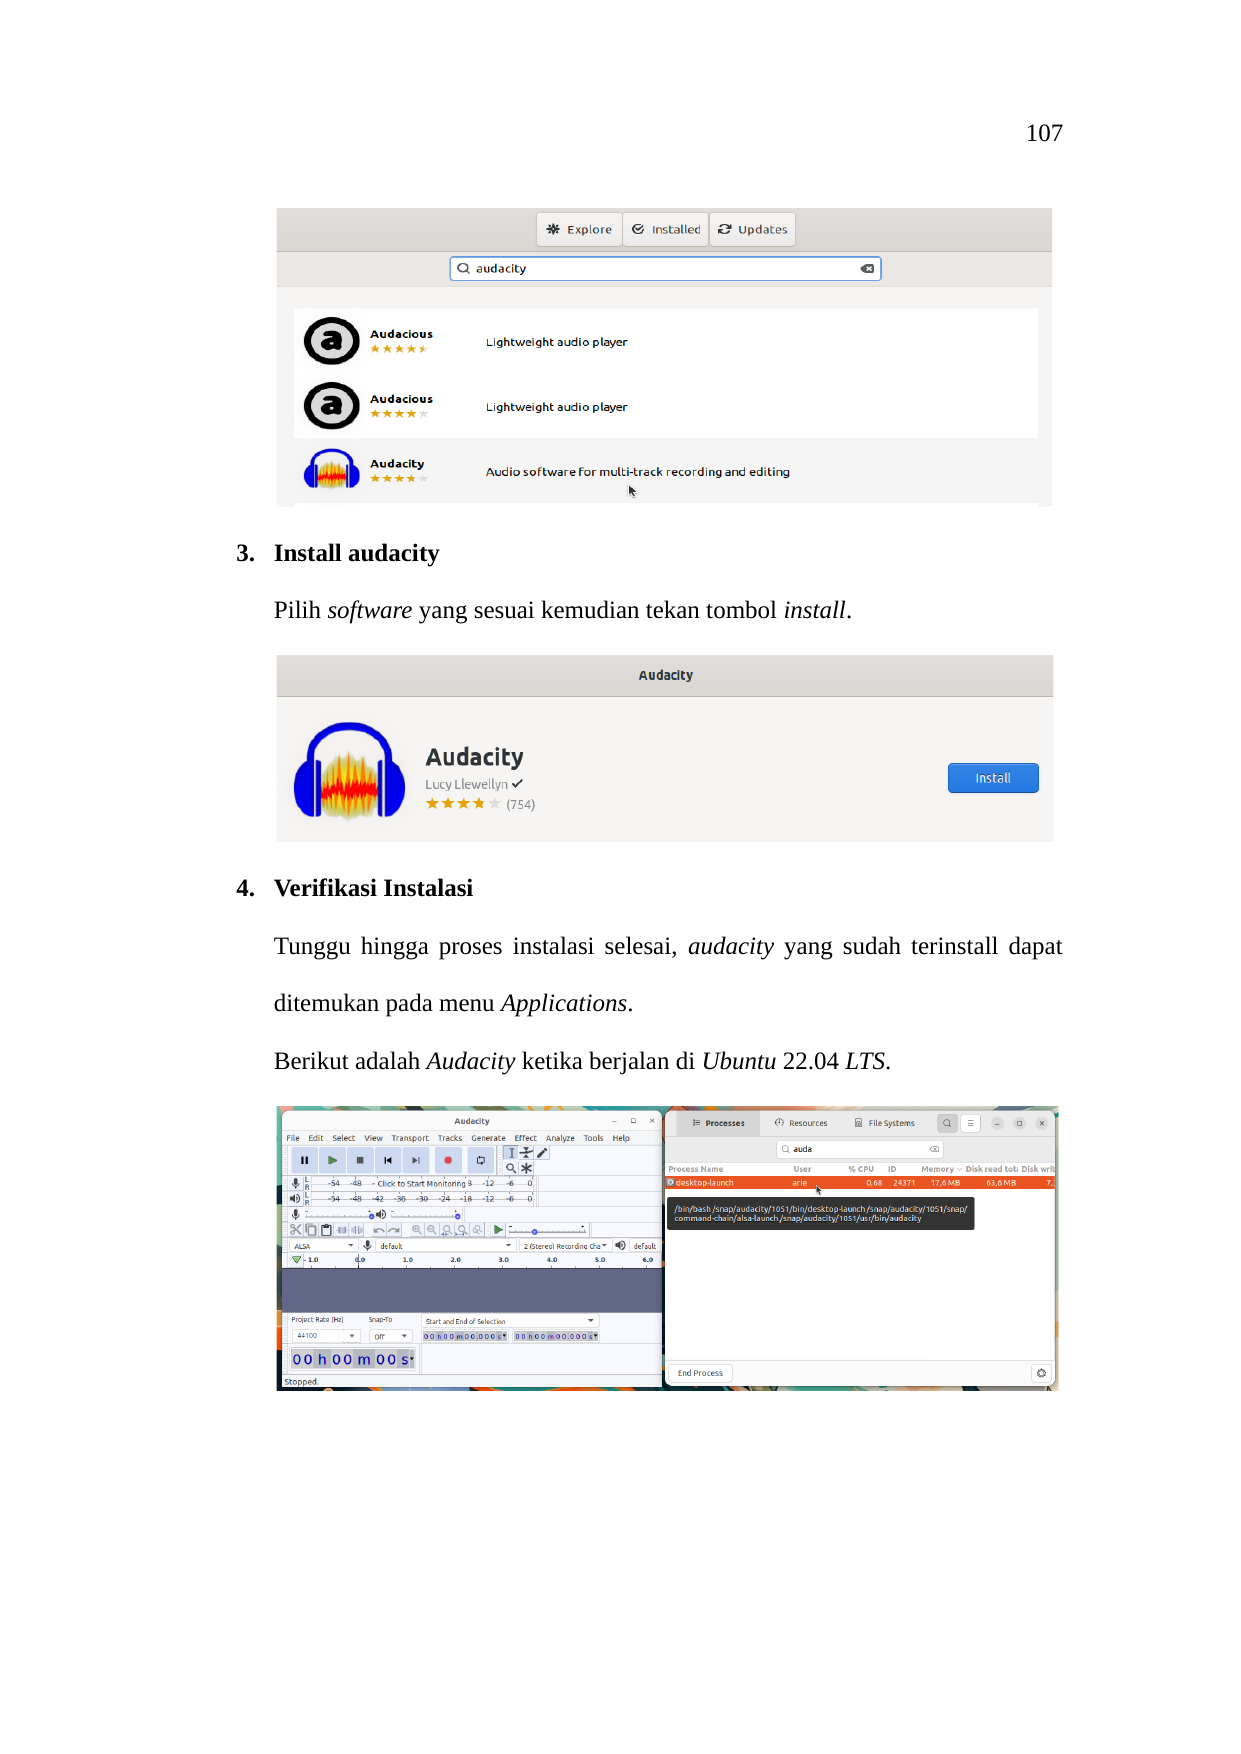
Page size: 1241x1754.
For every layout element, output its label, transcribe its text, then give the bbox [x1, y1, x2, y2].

list Verifikasi Instalasi [236, 873, 1063, 902]
list Tunggu hingga proses instalasi selesai, audacity yang sudah terinstall dapat ditemukan pada menu Applications. [236, 931, 1063, 1017]
list Berikut adalah Audacity ketika berjalan di Ubuntu 22.04 LTS. [236, 1046, 1063, 1074]
picture [276, 1106, 1059, 1391]
list Pilih software yang sesuai kemudian tekan tombol install. [236, 595, 1063, 624]
picture [276, 208, 1053, 507]
picture [276, 655, 1054, 842]
list Install audacity [236, 538, 1063, 567]
